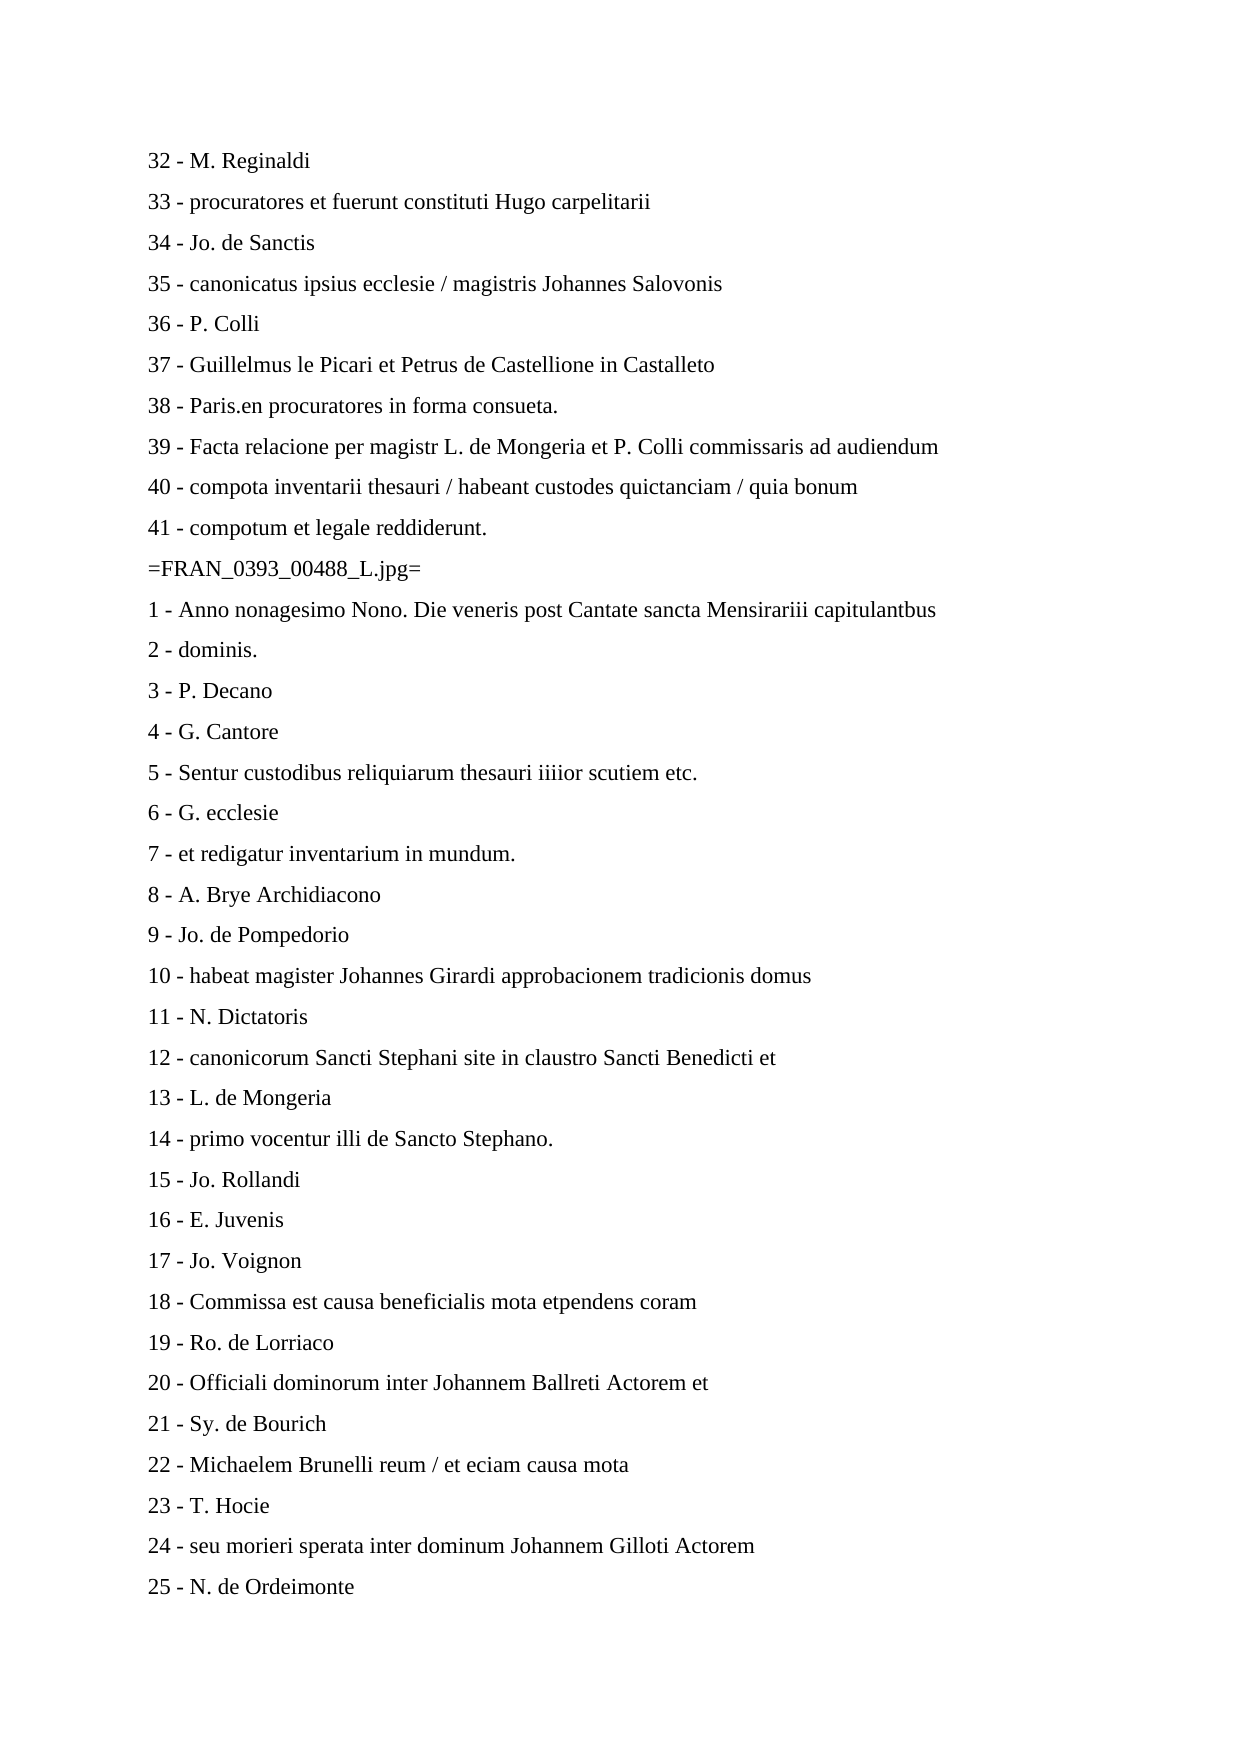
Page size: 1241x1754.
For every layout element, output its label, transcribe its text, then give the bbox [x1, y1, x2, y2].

text 12 - canonicorum Sancti Stephani site in claustro Sancti Benedicti et [148, 1044, 1093, 1070]
text 13 - L. de Mongeria [148, 1084, 1093, 1111]
text 38 - Paris.en procuratores in forma consueta. [148, 392, 1093, 418]
text 21 - Sy. de Bourich [148, 1410, 1093, 1437]
text 6 - G. ecclesie [148, 799, 1093, 826]
text 4 - G. Cantore [148, 718, 1093, 744]
text 32 - M. Reginaldi [148, 148, 1093, 174]
text 24 - seu morieri sperata inter dominum Johannem Gilloti Actorem [148, 1532, 1093, 1559]
text 37 - Guillelmus le Picari et Petrus de Castellione in Castalleto [148, 351, 1093, 378]
text 7 - et redigatur inventarium in mundum. [148, 840, 1093, 866]
text 33 - procuratores et fuerunt constituti Hugo carpelitarii [148, 188, 1093, 215]
text 11 - N. Dictatoris [148, 1003, 1093, 1029]
text 14 - primo vocentur illi de Sancto Stephano. [148, 1125, 1093, 1151]
text 41 - compotum et legale reddiderunt. [148, 514, 1093, 541]
text 20 - Officiali dominorum inter Johannem Ballreti Actorem et [148, 1369, 1093, 1396]
text 34 - Jo. de Sanctis [148, 229, 1093, 255]
text 8 - A. Brye Archidiacono [148, 881, 1093, 907]
text 22 - Michaelem Brunelli reum / et eciam causa mota [148, 1451, 1093, 1477]
text 1 - Anno nonagesimo Nono. Die veneris post Cantate sancta Mensirariii capitulantbus [148, 596, 1093, 622]
text 9 - Jo. de Pompedorio [148, 921, 1093, 948]
text 2 - dominis. [148, 636, 1093, 663]
text 3 - P. Decano [148, 677, 1093, 703]
text 40 - compota inventarii thesauri / habeant custodes quictanciam / quia bonum [148, 473, 1093, 500]
text 35 - canonicatus ipsius ecclesie / magistris Johannes Salovonis [148, 270, 1093, 296]
text 10 - habeat magister Johannes Girardi approbacionem tradicionis domus [148, 962, 1093, 988]
text =FRAN_0393_00488_L.jpg= [148, 555, 1093, 581]
text 25 - N. de Ordeimonte [148, 1573, 1093, 1599]
text 16 - E. Juvenis [148, 1207, 1093, 1233]
text 39 - Facta relacione per magistr L. de Mongeria et P. Colli commissaris ad audiendum [148, 433, 1093, 459]
text 17 - Jo. Voignon [148, 1247, 1093, 1274]
text 36 - P. Colli [148, 311, 1093, 337]
text 19 - Ro. de Lorriaco [148, 1329, 1093, 1355]
text 15 - Jo. Rollandi [148, 1166, 1093, 1192]
text 23 - T. Hocie [148, 1492, 1093, 1518]
text 18 - Commissa est causa beneficialis mota etpendens coram [148, 1288, 1093, 1314]
text 5 - Sentur custodibus reliquiarum thesauri iiiior scutiem etc. [148, 758, 1093, 785]
